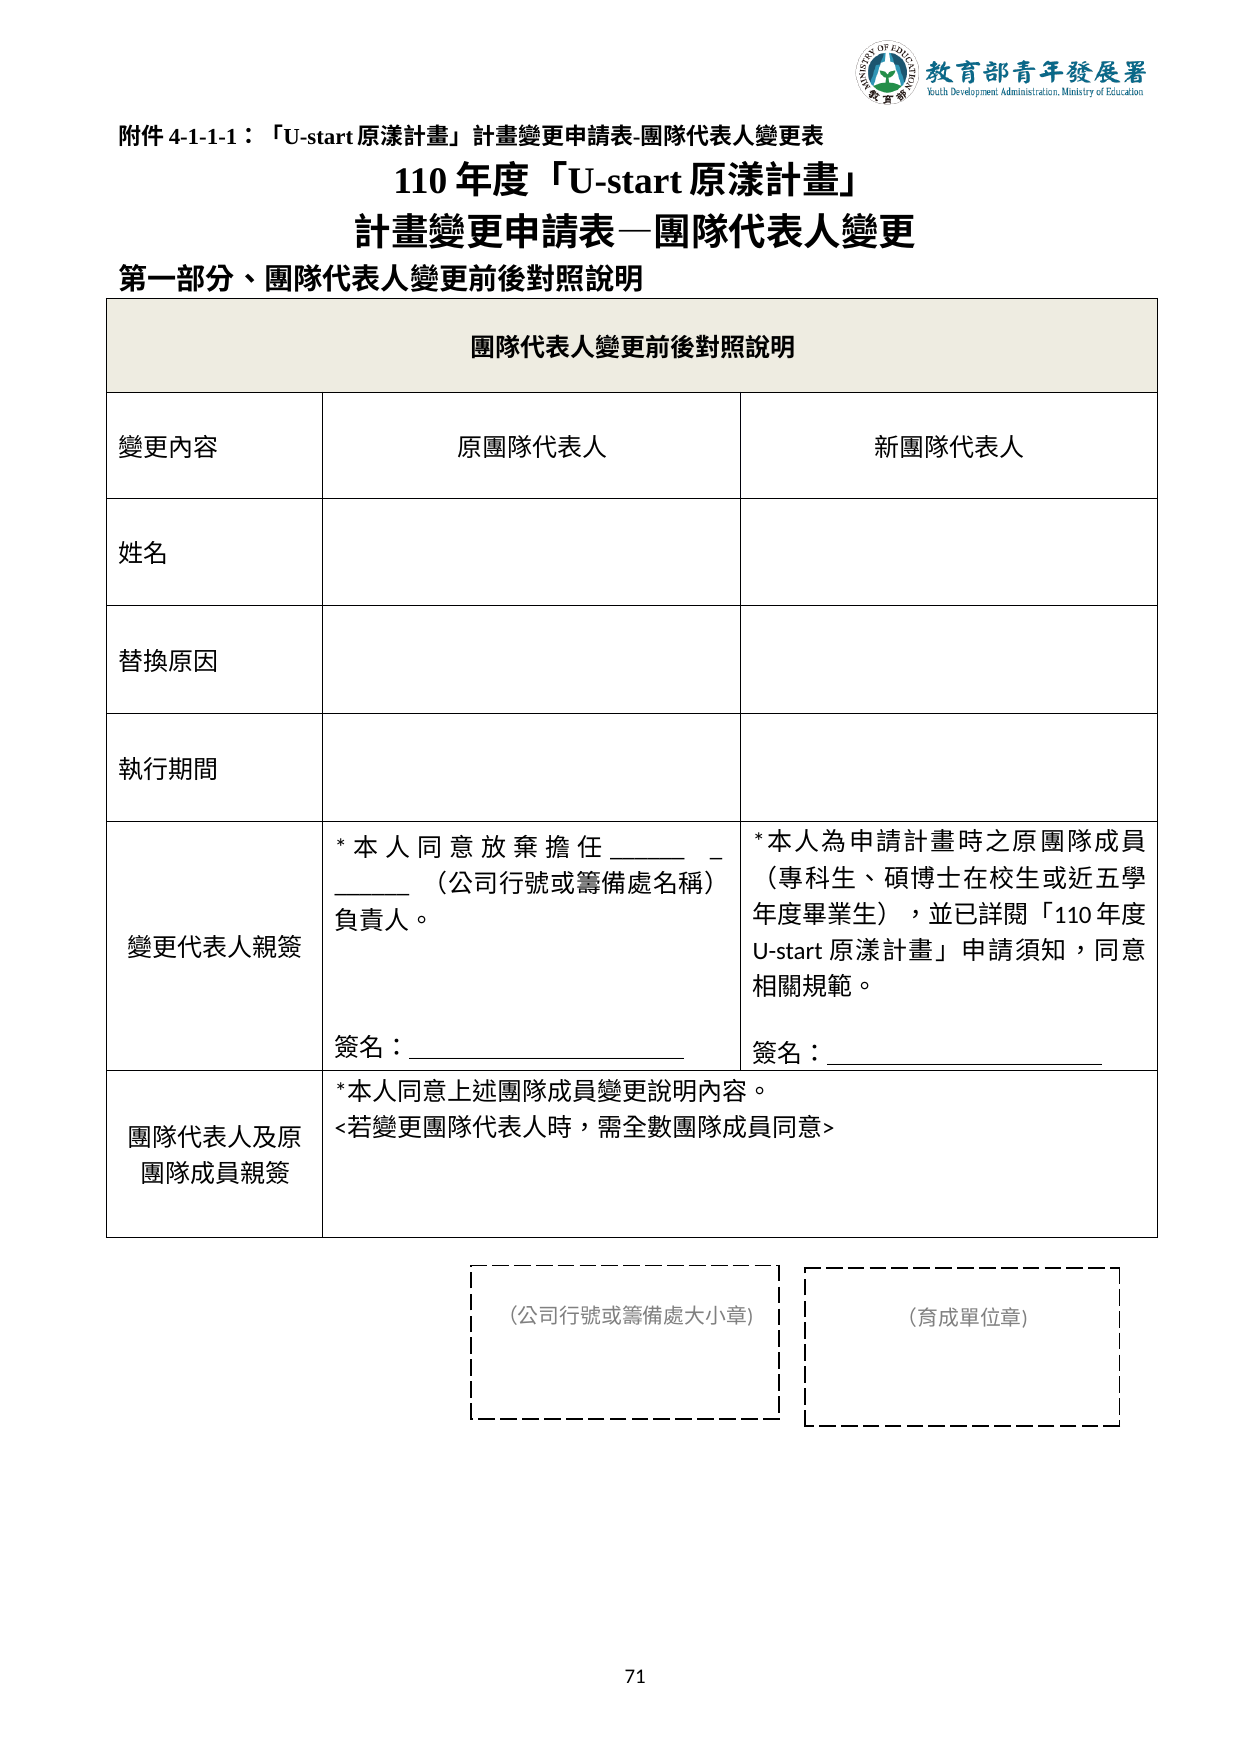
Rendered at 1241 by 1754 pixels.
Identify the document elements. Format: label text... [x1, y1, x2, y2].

table_cell 變更內容 [107, 393, 322, 498]
text 110年度「U-start原漾計畫」 [118, 151, 1152, 203]
table_cell [741, 499, 1157, 605]
table_cell [741, 606, 1157, 713]
table_cell 姓名 [107, 499, 322, 605]
table_header 團隊代表人變更前後對照說明 [107, 299, 1157, 392]
table_cell 新團隊代表人 [741, 393, 1157, 498]
text （育成單位章) [820, 1301, 1103, 1332]
text （公司行號或籌備處大小章) [487, 1299, 763, 1329]
table_cell *本人同意上述團隊成員變更說明內容。 <若變更團隊代表人時，需全數團隊成員同意> [323, 1071, 1157, 1237]
table_cell *本人為申請計畫時之原團隊成員（專科生、碩博士在校生或近五學年度畢業生），並已詳閱「110年度U-start原漾計畫」申請須知，同意相關規範。 簽名：＿＿＿＿＿＿＿＿＿＿＿ [741, 822, 1157, 1070]
text 計畫變更申請表—團隊代表人變更 [118, 203, 1152, 256]
table_cell [741, 714, 1157, 821]
table_cell 團隊代表人及原團隊成員親簽 [107, 1071, 322, 1237]
table_cell 替換原因 [107, 606, 322, 713]
table_cell *本人同意放棄擔任______ _ ______ （公司行號或籌備處名稱）負責人。 簽名：＿＿＿＿＿＿＿＿＿＿＿ [323, 822, 740, 1070]
table_cell 執行期間 [107, 714, 322, 821]
table_cell [323, 714, 740, 821]
picture [848, 35, 1152, 109]
table_cell 變更代表人親簽 [107, 822, 322, 1070]
table_cell [323, 499, 740, 605]
table_cell 原團隊代表人 [323, 393, 740, 498]
table_cell [323, 606, 740, 713]
text 附件4-1-1-1：「U-start原漾計畫」計畫變更申請表-團隊代表人變更表 [118, 118, 1152, 151]
text 第一部分、團隊代表人變更前後對照說明 [118, 256, 1152, 298]
